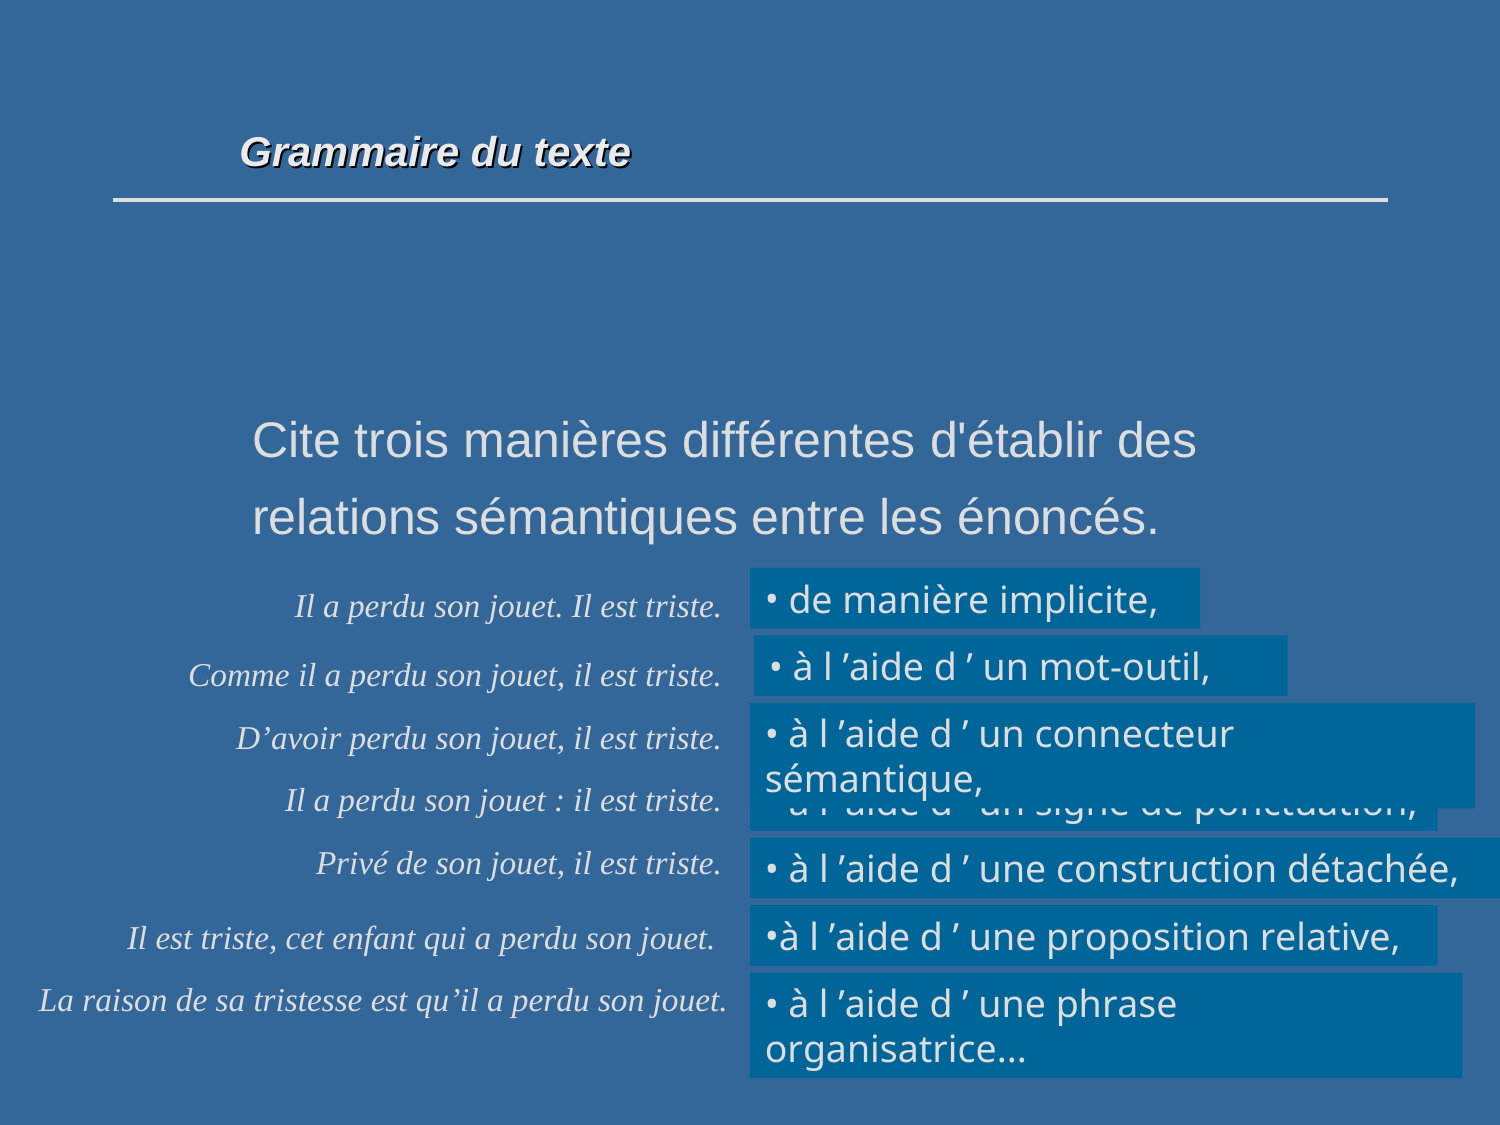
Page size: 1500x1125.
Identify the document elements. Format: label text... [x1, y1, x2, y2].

text_box Privé de son jouet, il est triste. [237, 844, 738, 888]
text_box à l ’aide d ’ une proposition relative, [750, 905, 1438, 966]
text_box à l ’aide d ’ une phrase organisatrice... [749, 972, 1463, 1079]
text_box D’avoir perdu son jouet, il est triste. [162, 719, 738, 763]
text_box à l ’aide d ’ un signe de ponctuation, [750, 809, 1438, 831]
text_box à l ’aide d ’ un connecteur sémantique, [749, 702, 1476, 809]
text_box Il a perdu son jouet. Il est triste. [225, 587, 738, 631]
text_box à l ’aide d ’ une construction détachée, [750, 837, 1500, 899]
text_box à l ’aide d ’ un mot-outil, [754, 635, 1288, 696]
text_box Il a perdu son jouet : il est triste. [225, 781, 738, 826]
text_box Grammaire du texte [224, 116, 647, 183]
text_box Il est triste, cet enfant qui a perdu son jouet. [50, 919, 732, 963]
text_box Cite trois manières différentes d'établir des relations sémantiques entre les énoncés. [237, 399, 1375, 556]
text_box La raison de sa tristesse est qu’il a perdu son jouet. [0, 981, 744, 1026]
text_box Comme il a perdu son jouet, il est triste. [162, 656, 738, 701]
text_box de manière implicite, [750, 567, 1201, 629]
